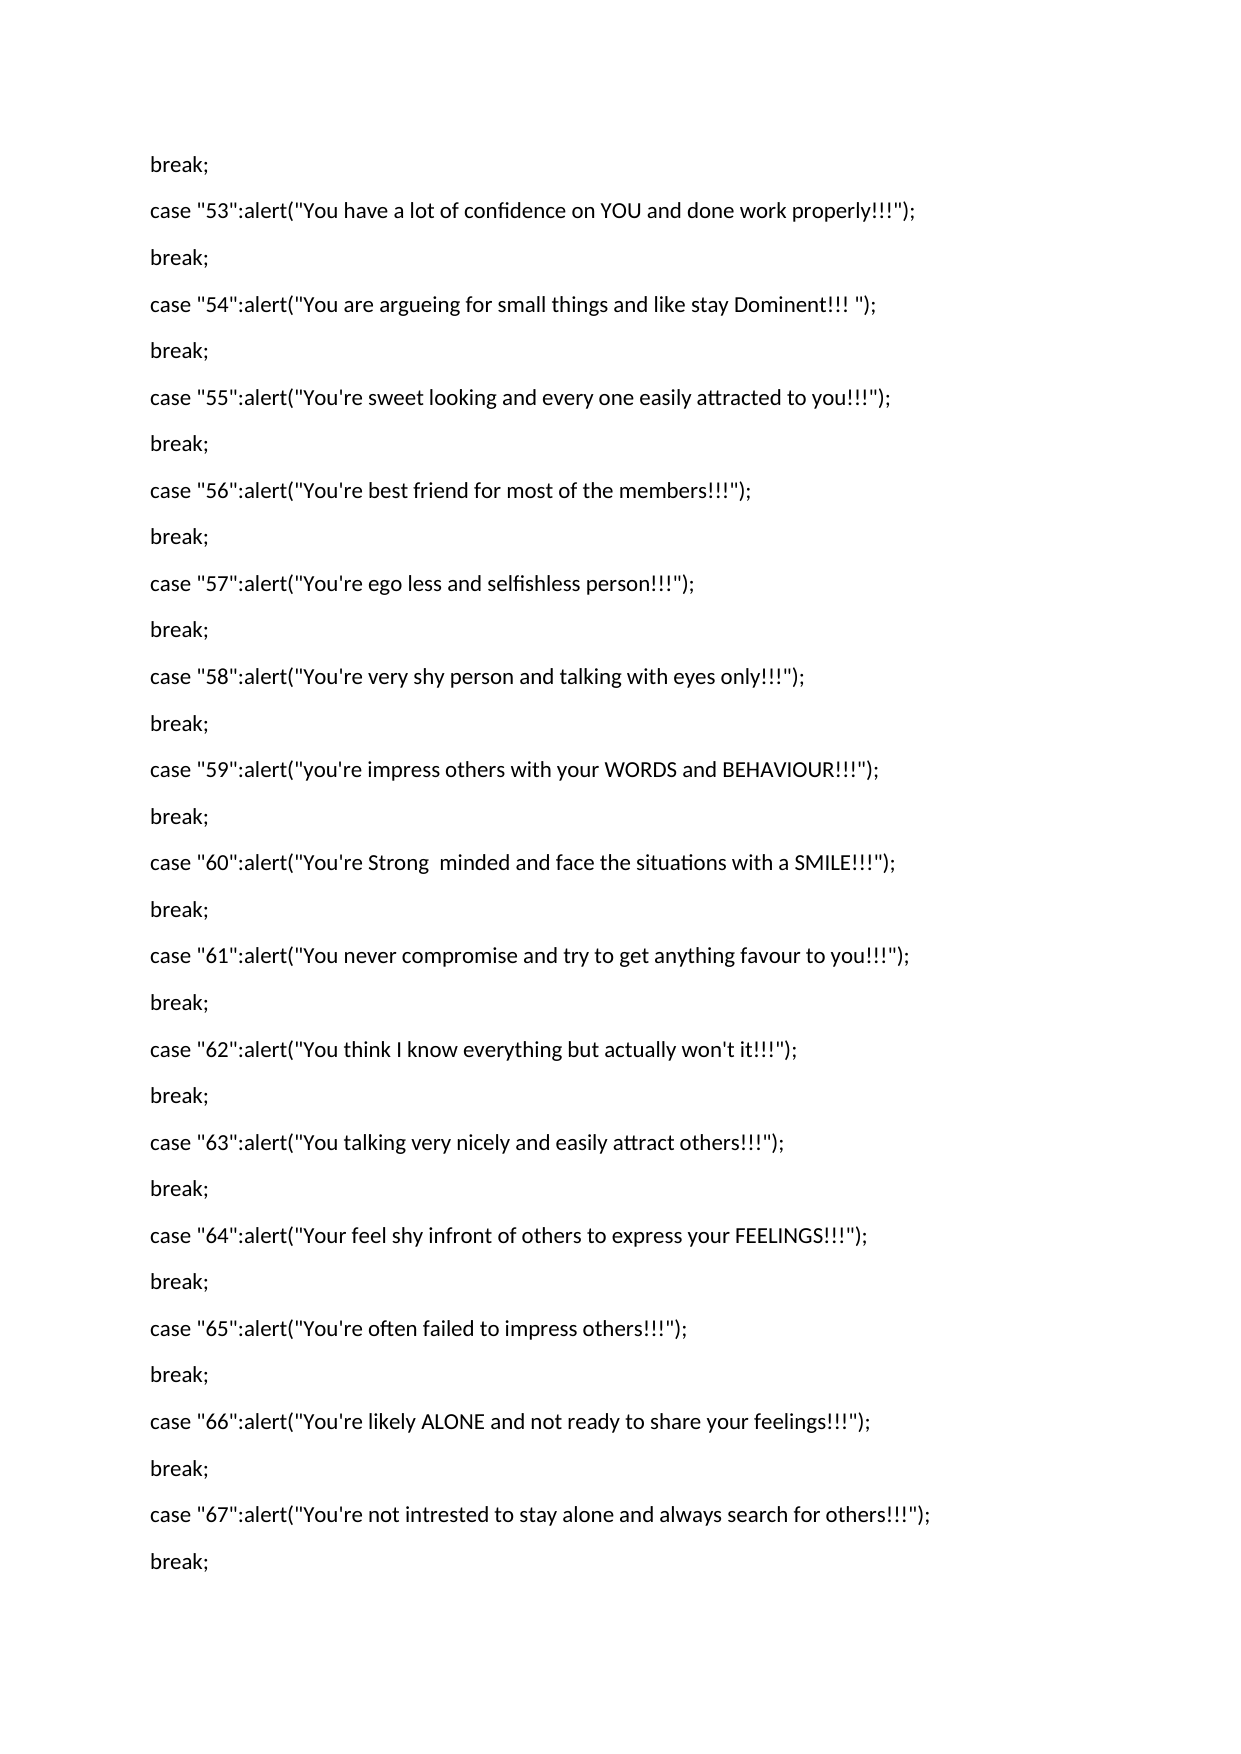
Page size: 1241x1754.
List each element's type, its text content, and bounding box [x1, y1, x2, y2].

text break; [150, 1361, 1090, 1389]
text case "61":alert("You never compromise and try to get anything favour to you!!!"); [150, 942, 1090, 969]
text break; [150, 1267, 1090, 1296]
text break; [150, 1081, 1090, 1109]
text break; [150, 616, 1090, 644]
text case "62":alert("You think I know everything but actually won't it!!!"); [150, 1035, 1090, 1063]
text case "67":alert("You're not intrested to stay alone and always search for others!!!"); [150, 1500, 1090, 1528]
text case "63":alert("You talking very nicely and easily attract others!!!"); [150, 1128, 1090, 1156]
text case "55":alert("You're sweet looking and every one easily attracted to you!!!"); [150, 383, 1090, 411]
text case "56":alert("You're best friend for most of the members!!!"); [150, 476, 1090, 504]
text case "64":alert("Your feel shy infront of others to express your FEELINGS!!!"); [150, 1221, 1090, 1249]
text break; [150, 895, 1090, 923]
text break; [150, 522, 1090, 551]
text break; [150, 243, 1090, 271]
text break; [150, 802, 1090, 830]
text break; [150, 988, 1090, 1016]
text break; [150, 709, 1090, 737]
text case "57":alert("You're ego less and selfishless person!!!"); [150, 569, 1090, 597]
text break; [150, 429, 1090, 457]
text case "60":alert("You're Strong minded and face the situations with a SMILE!!!"); [150, 848, 1090, 876]
text break; [150, 1454, 1090, 1482]
text case "53":alert("You have a lot of confidence on YOU and done work properly!!!"); [150, 197, 1090, 224]
text case "59":alert("you're impress others with your WORDS and BEHAVIOUR!!!"); [150, 755, 1090, 783]
text break; [150, 336, 1090, 364]
text case "66":alert("You're likely ALONE and not ready to share your feelings!!!"); [150, 1407, 1090, 1435]
text case "65":alert("You're often failed to impress others!!!"); [150, 1314, 1090, 1342]
text break; [150, 1547, 1090, 1575]
text break; [150, 150, 1090, 178]
text break; [150, 1174, 1090, 1202]
text case "58":alert("You're very shy person and talking with eyes only!!!"); [150, 662, 1090, 690]
text case "54":alert("You are argueing for small things and like stay Dominent!!! "); [150, 290, 1090, 318]
